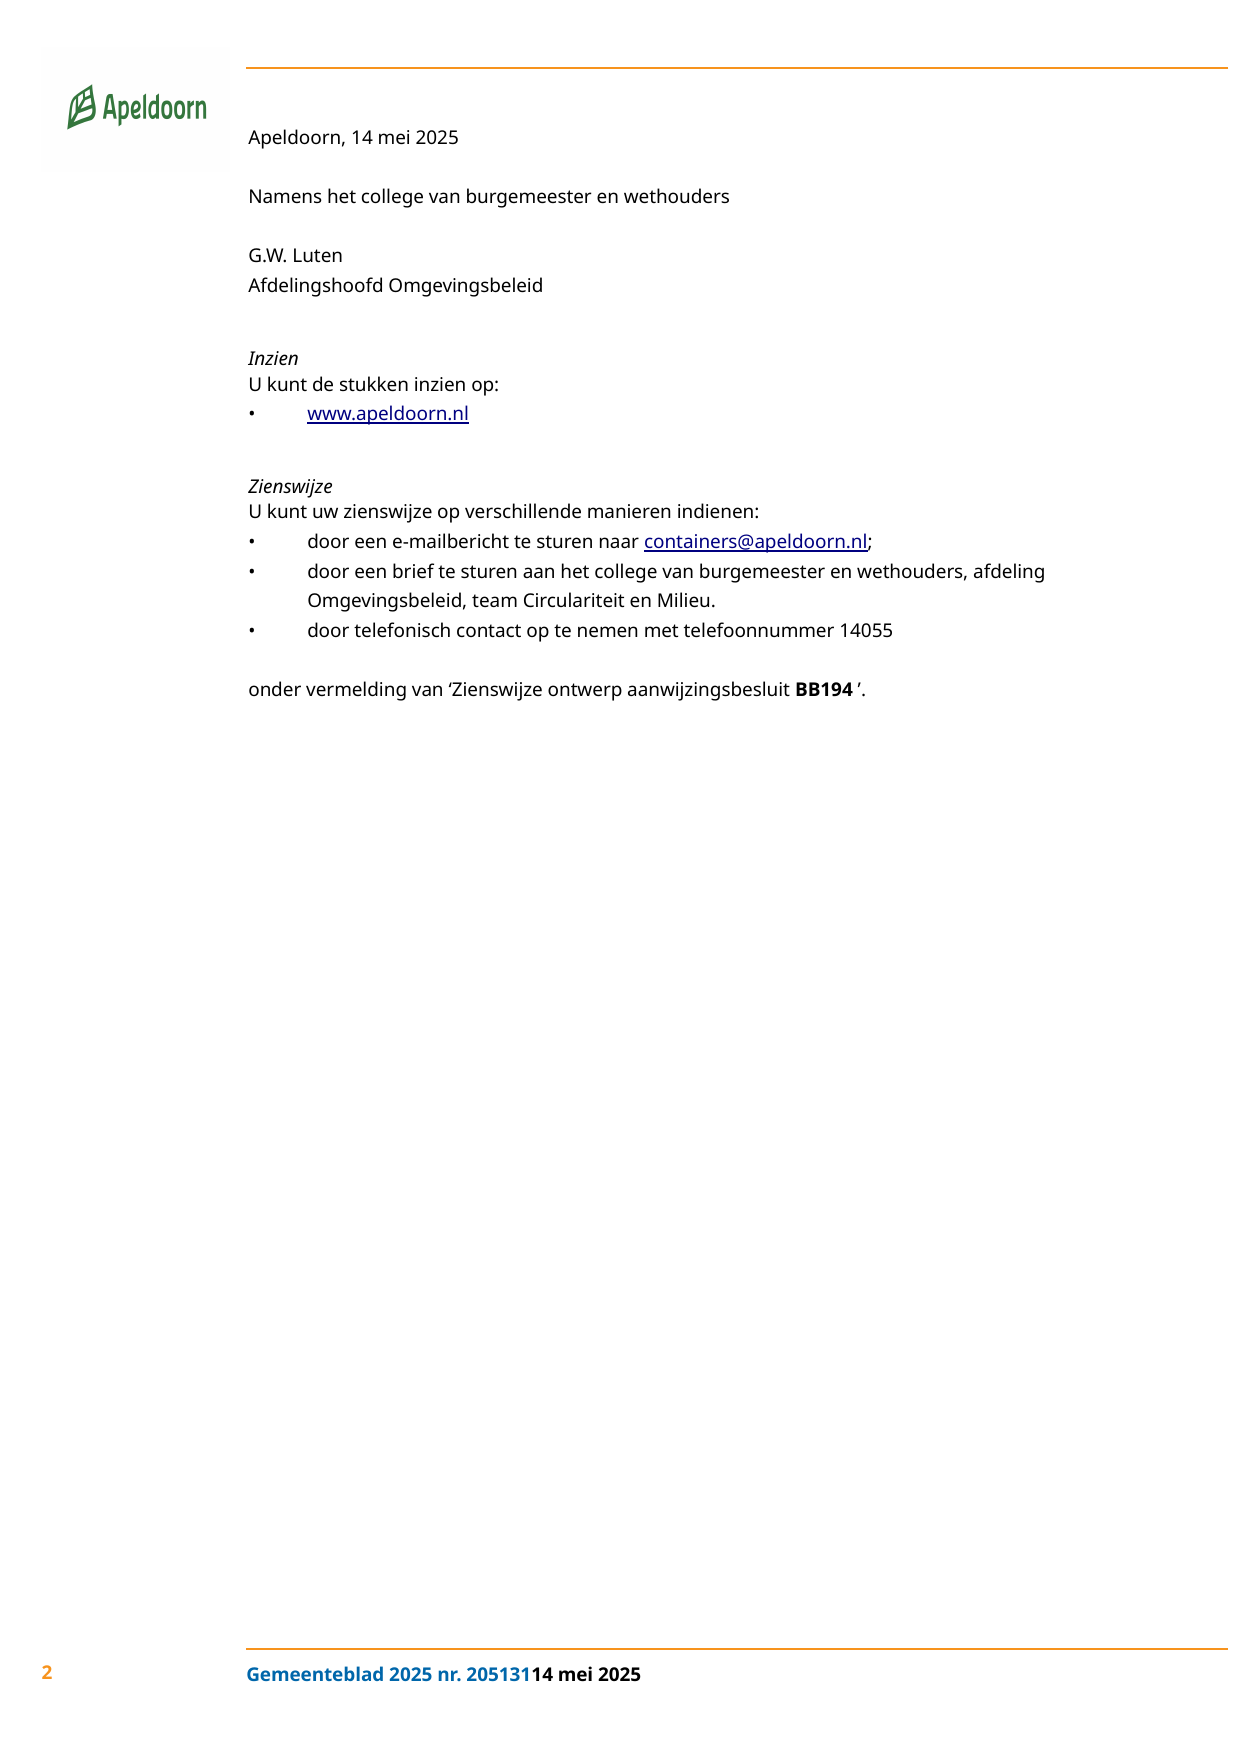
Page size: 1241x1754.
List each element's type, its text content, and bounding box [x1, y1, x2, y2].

list www.apeldoorn.nl [248, 400, 1152, 426]
text G.W. Luten [248, 243, 1152, 268]
list door een brief te sturen aan het college van burgemeester en wethouders, afdeling Omgevingsbeleid, team Circulariteit en Milieu. [248, 558, 1152, 613]
text Inzien [248, 345, 1152, 371]
text onder vermelding van ‘Zienswijze ontwerp aanwijzingsbesluit BB194 ’. [248, 676, 1152, 702]
text U kunt de stukken inzien op: [248, 371, 1152, 396]
picture [41, 47, 231, 172]
list door telefonisch contact op te nemen met telefoonnummer 14055 [248, 617, 1152, 643]
text U kunt uw zienswijze op verschillende manieren indienen: [248, 499, 1152, 524]
text Afdelingshoofd Omgevingsbeleid [248, 272, 1152, 298]
text Apeldoorn, 14 mei 2025 [248, 124, 1152, 150]
text Namens het college van burgemeester en wethouders [248, 183, 1152, 209]
list door een e-mailbericht te sturen naar containers@apeldoorn.nl; [248, 528, 1152, 554]
text Zienswijze [248, 473, 1152, 499]
